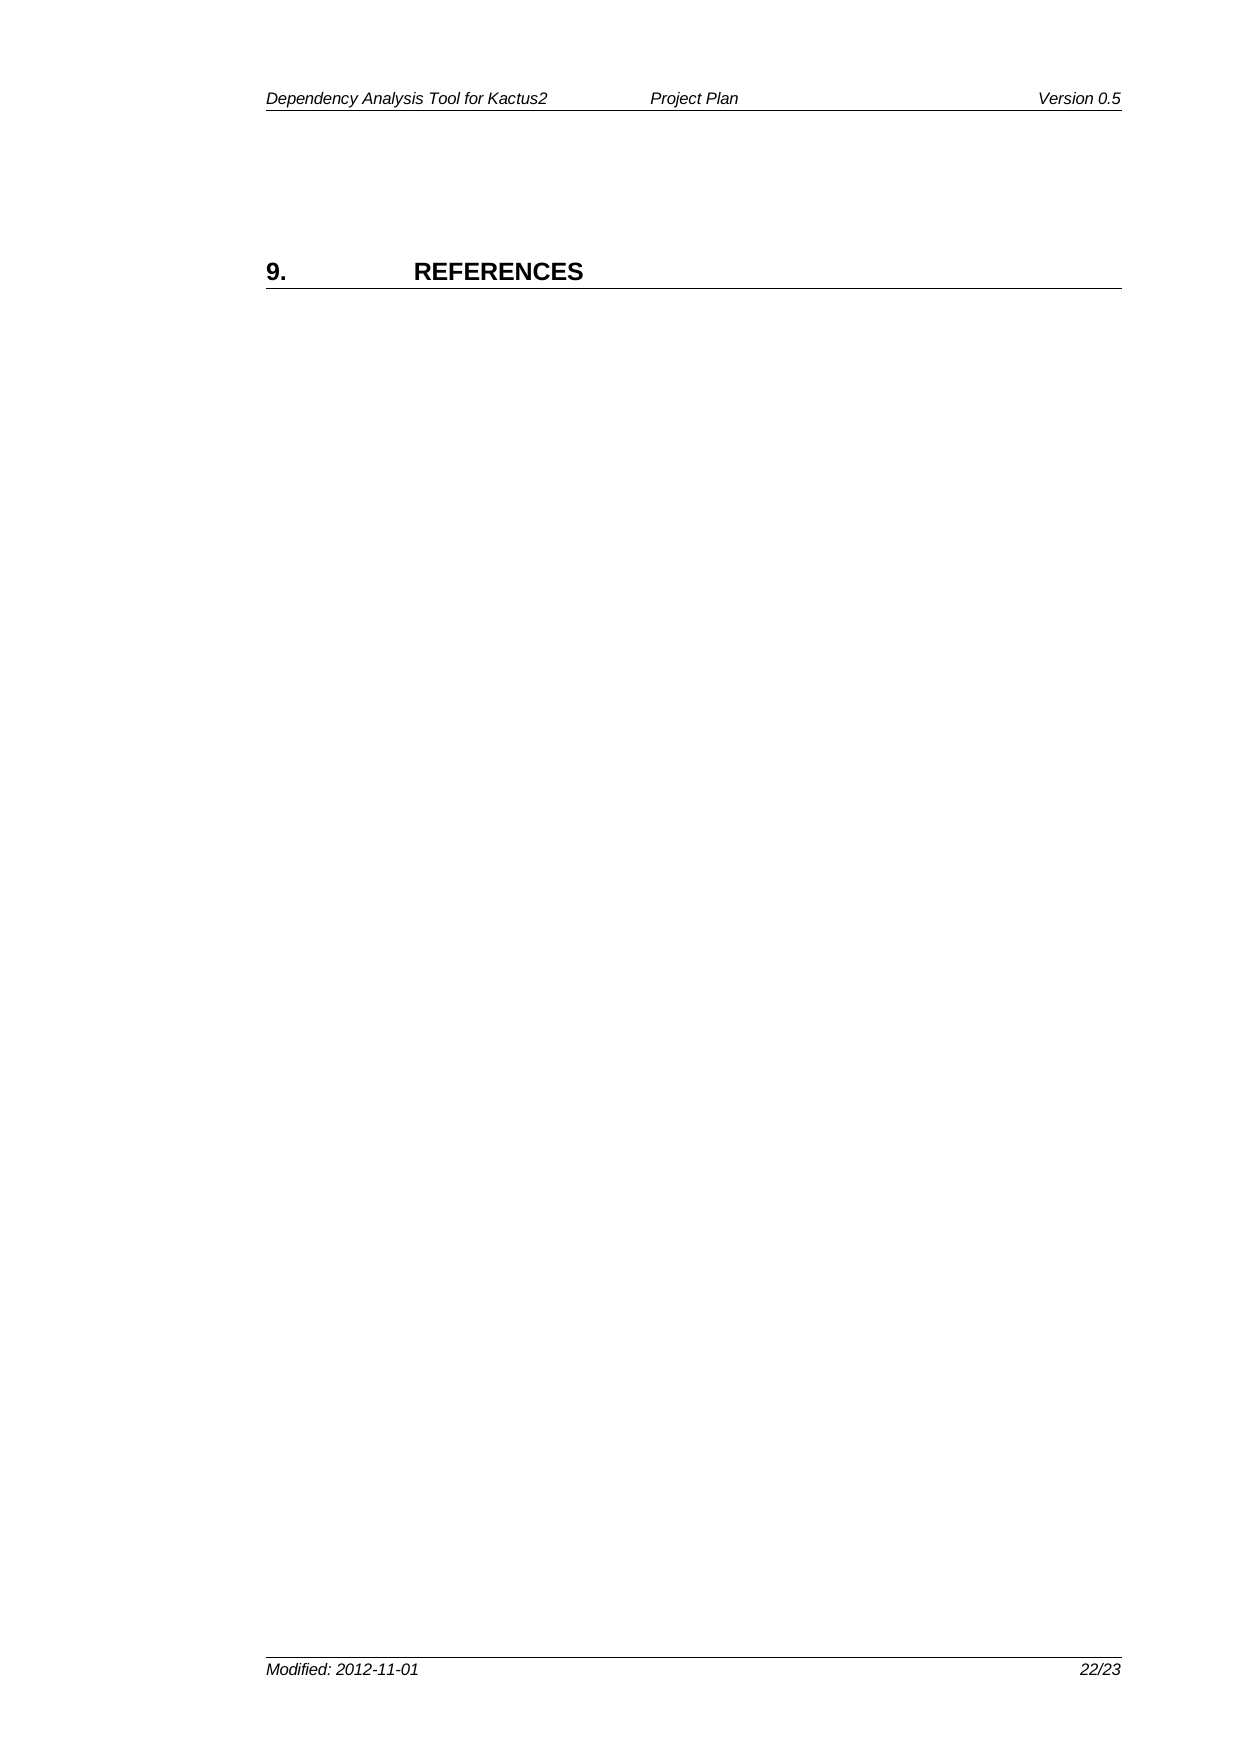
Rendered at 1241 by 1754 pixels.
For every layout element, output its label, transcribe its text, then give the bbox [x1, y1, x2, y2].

subtitle References [266, 257, 1122, 288]
